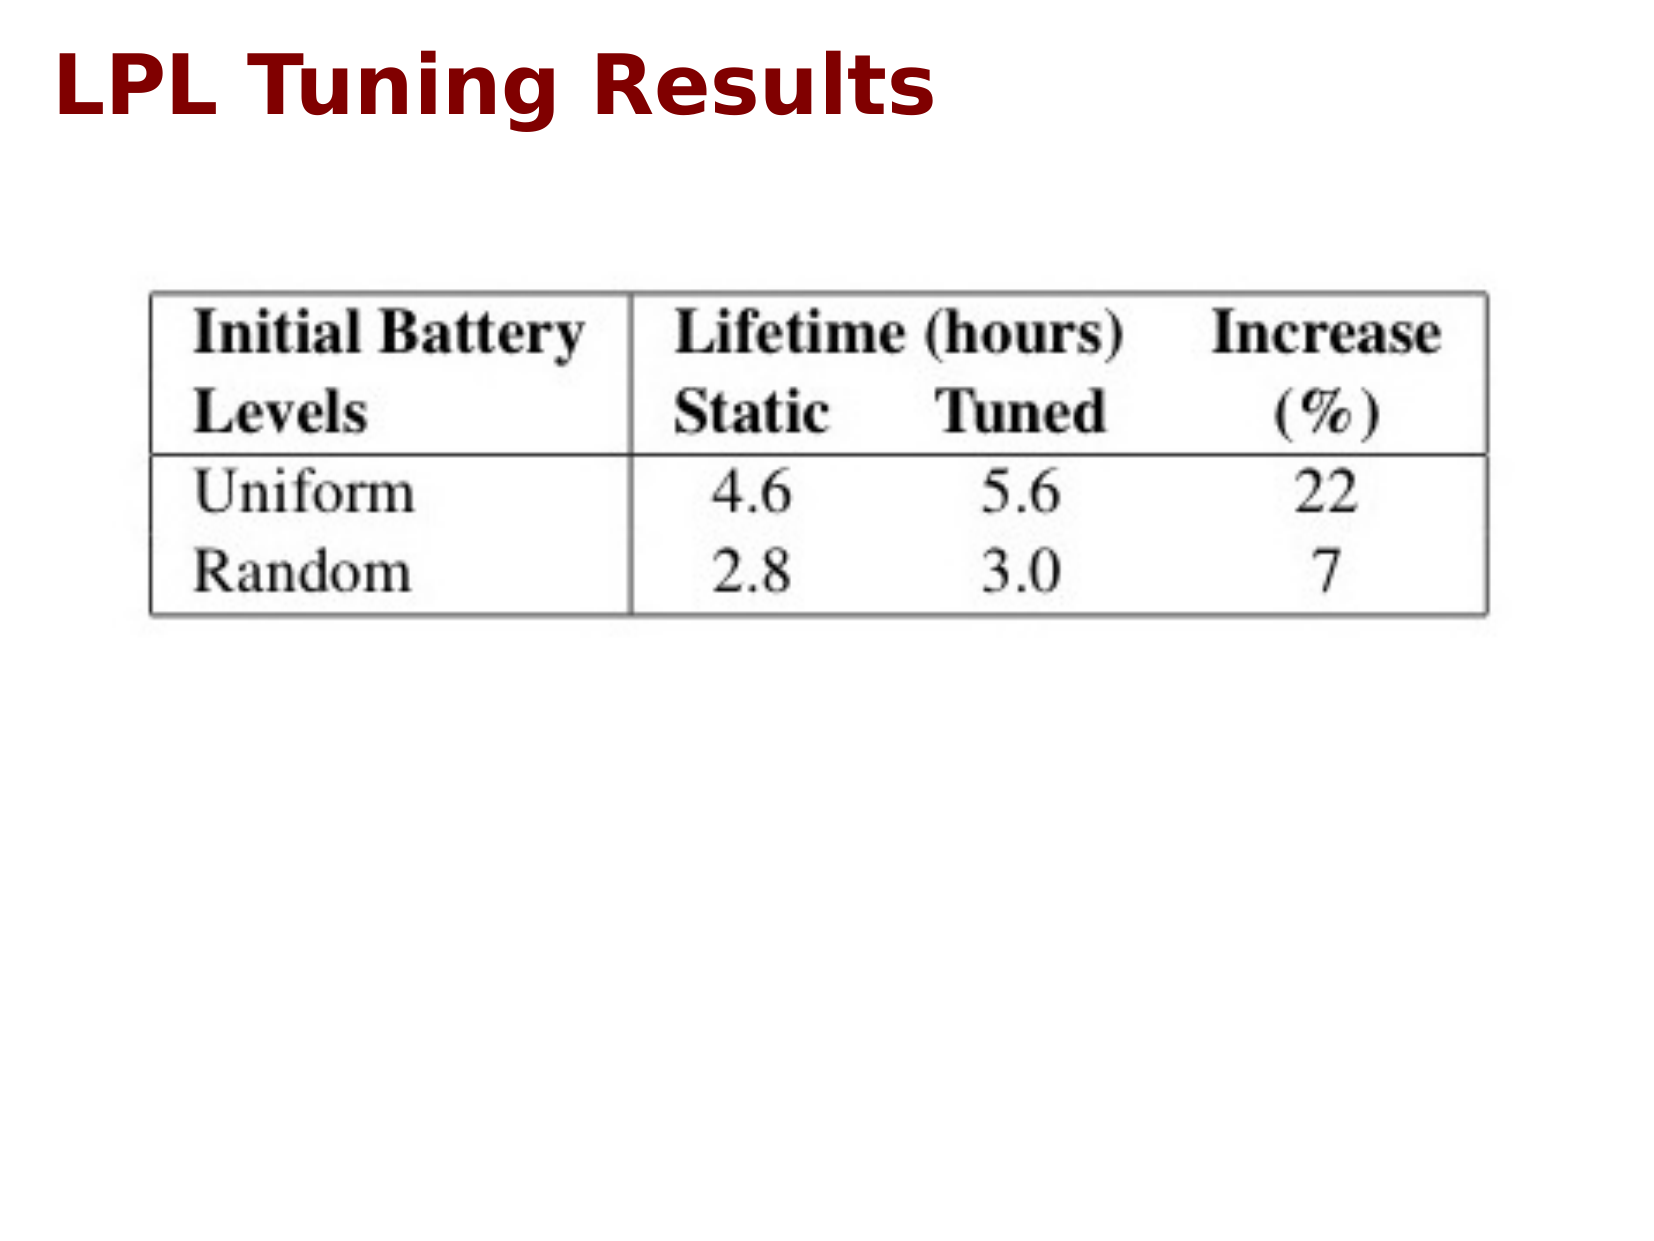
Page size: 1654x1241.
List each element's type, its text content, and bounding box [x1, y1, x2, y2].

title LPL Tuning Results [52, 7, 1654, 165]
picture [112, 250, 1515, 669]
